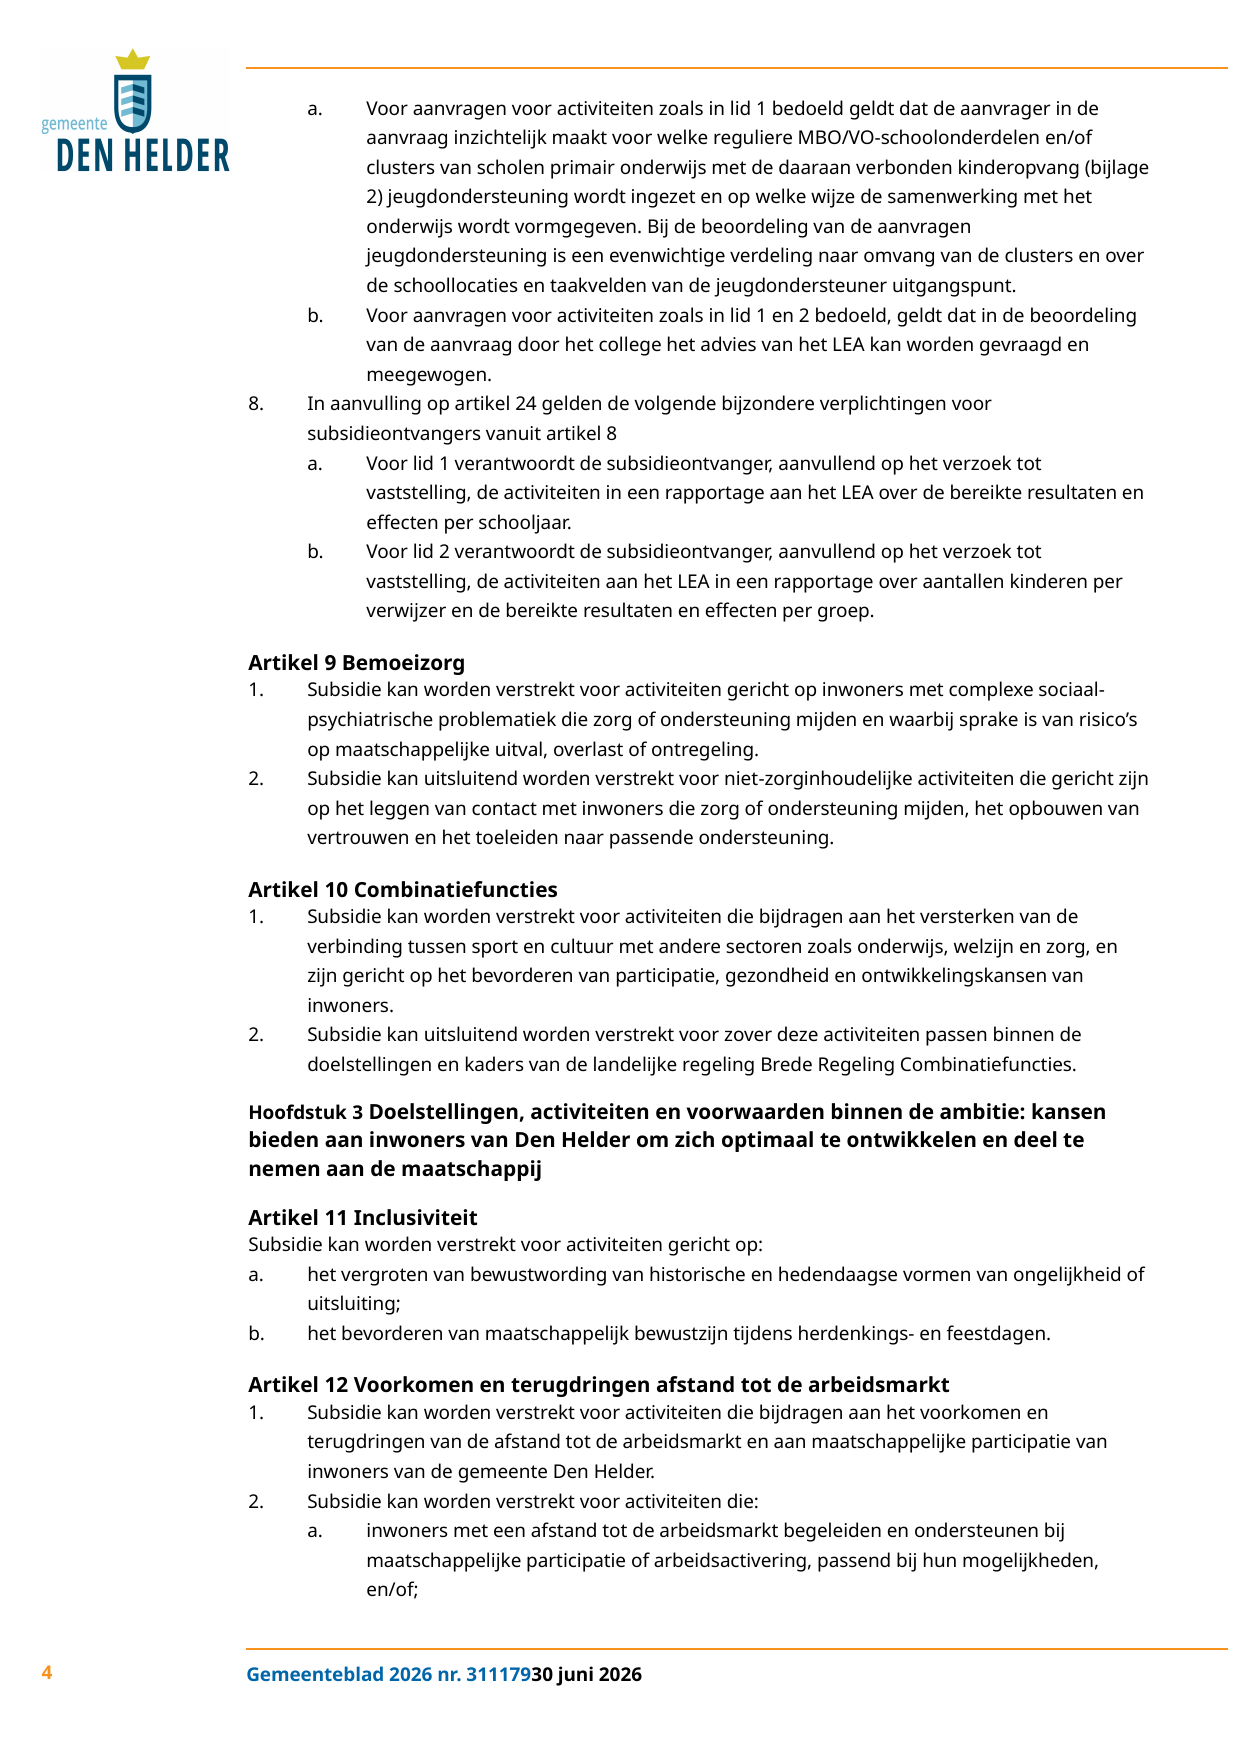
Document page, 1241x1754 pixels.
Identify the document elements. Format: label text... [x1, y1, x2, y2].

text Artikel 11 Inclusiviteit [248, 1203, 1152, 1231]
list Subsidie kan uitsluitend worden verstrekt voor niet‑zorginhoudelijke activiteiten die gericht zijn op het leggen van contact met inwoners die zorg of ondersteuning mijden, het opbouwen van vertrouwen en het toeleiden naar passende ondersteuning. [248, 765, 1152, 850]
picture [130, 157, 135, 172]
list Subsidie kan worden verstrekt voor activiteiten die bijdragen aan het versterken van de verbinding tussen sport en cultuur met andere sectoren zoals onderwijs, welzijn en zorg, en zijn gericht op het bevorderen van participatie, gezondheid en ontwikkelingskansen van inwoners. [248, 903, 1152, 1018]
list het vergroten van bewustwording van historische en hedendaagse vormen van ongelijkheid of uitsluiting; [248, 1261, 1152, 1316]
text Artikel 10 Combinatiefuncties [248, 875, 1152, 903]
list In aanvulling op artikel 24 gelden de volgende bijzondere verplichtingen voor subsidieontvangers vanuit artikel 8 [248, 391, 1152, 446]
list Subsidie kan worden verstrekt voor activiteiten gericht op inwoners met complexe sociaal-psychiatrische problematiek die zorg of ondersteuning mijden en waarbij sprake is van risico’s op maatschappelijke uitval, overlast of ontregeling. [248, 677, 1152, 761]
text Hoofdstuk 3 Doelstellingen, activiteiten en voorwaarden binnen de ambitie: kansen bieden aan inwoners van Den Helder om zich optimaal te ontwikkelen en deel te nemen aan de maatschappij [248, 1097, 1152, 1182]
picture [63, 144, 68, 165]
list Subsidie kan worden verstrekt voor activiteiten die: [248, 1488, 1152, 1513]
list Voor aanvragen voor activiteiten zoals in lid 1 bedoeld geldt dat de aanvrager in de aanvraag inzichtelijk maakt voor welke reguliere MBO/VO-schoolonderdelen en/of clusters van scholen primair onderwijs met de daaraan verbonden kinderopvang (bijlage 2) jeugdondersteuning wordt ingezet en op welke wijze de samenwerking met het onderwijs wordt vormgegeven. Bij de beoordeling van de aanvragen jeugdondersteuning is een evenwichtige verdeling naar omvang van de clusters en over de schoollocaties en taakvelden van de jeugdondersteuner uitgangspunt. [307, 95, 1152, 298]
list Voor lid 2 verantwoordt de subsidieontvanger, aanvullend op het verzoek tot vaststelling, de activiteiten aan het LEA in een rapportage over aantallen kinderen per verwijzer en de bereikte resultaten en effecten per groep. [307, 538, 1152, 623]
text Subsidie kan worden verstrekt voor activiteiten gericht op: [248, 1231, 1152, 1257]
list Subsidie kan worden verstrekt voor activiteiten die bijdragen aan het voorkomen en terugdringen van de afstand tot de arbeidsmarkt en aan maatschappelijke participatie van inwoners van de gemeente Den Helder. [248, 1399, 1152, 1484]
list het bevorderen van maatschappelijk bewustzijn tijdens herdenkings- en feestdagen. [248, 1320, 1152, 1346]
list Voor lid 1 verantwoordt de subsidieontvanger, aanvullend op het verzoek tot vaststelling, de activiteiten in een rapportage aan het LEA over de bereikte resultaten en effecten per schooljaar. [307, 450, 1152, 535]
picture [220, 160, 224, 172]
text Artikel 12 Voorkomen en terugdringen afstand tot de arbeidsmarkt [248, 1371, 1152, 1399]
picture [100, 154, 106, 172]
picture [182, 144, 187, 165]
list Voor aanvragen voor activiteiten zoals in lid 1 en 2 bedoeld, geldt dat in de beoordeling van de aanvraag door het college het advies van het LEA kan worden gevraagd en meegewogen. [307, 302, 1152, 387]
list inwoners met een afstand tot de arbeidsmarkt begeleiden en ondersteunen bij maatschappelijke participatie of arbeidsactivering, passend bij hun mogelijkheden, en/of; [307, 1517, 1152, 1602]
text Artikel 9 Bemoeizorg [248, 648, 1152, 677]
picture [41, 47, 231, 172]
list Subsidie kan uitsluitend worden verstrekt voor zover deze activiteiten passen binnen de doelstellingen en kaders van de landelijke regeling Brede Regeling Combinatiefuncties. [248, 1022, 1152, 1077]
